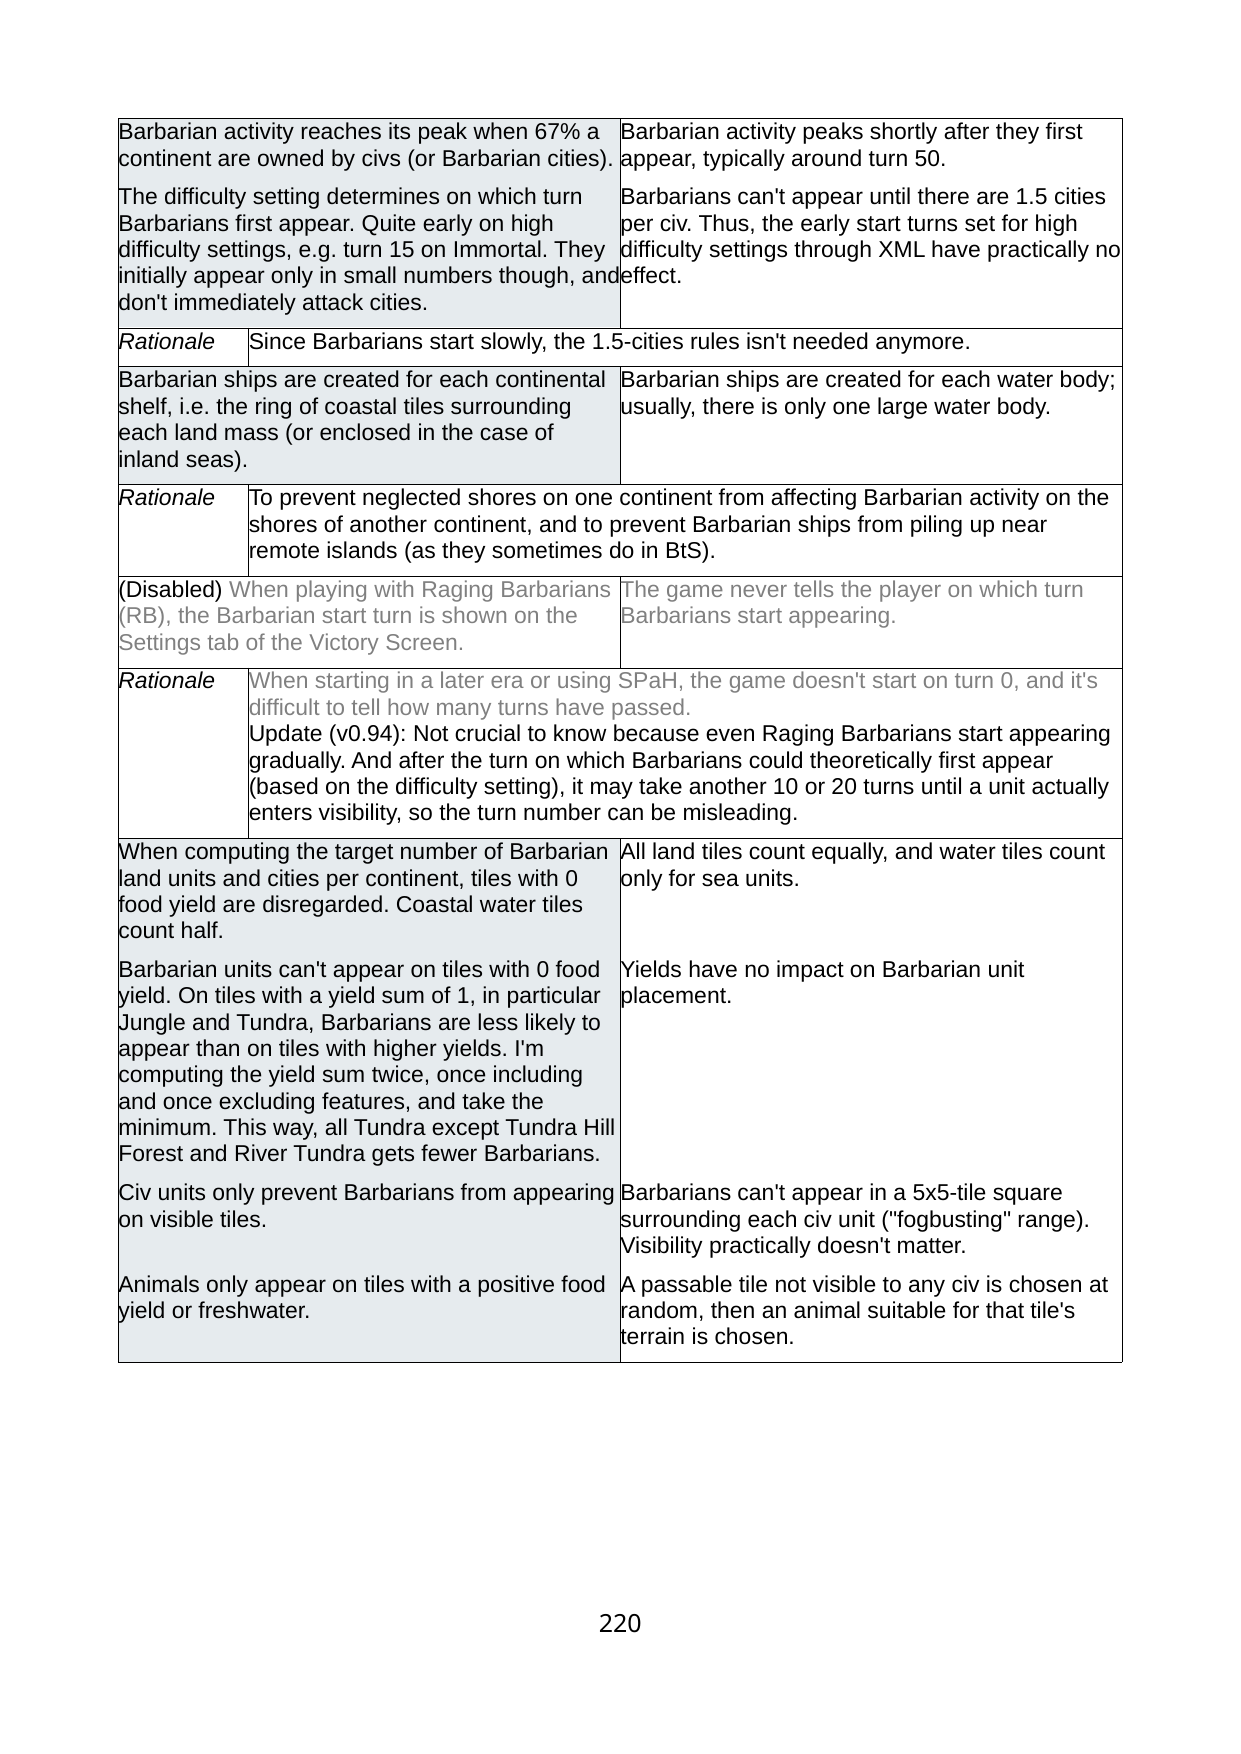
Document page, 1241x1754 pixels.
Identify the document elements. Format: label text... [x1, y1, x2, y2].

table_cell (Disabled) When playing with Raging Barbarians (RB), the Barbarian start turn is shown on the Settings tab of the Victory Screen. [119, 577, 620, 667]
table_cell When starting in a later era or using SPaH, the game doesn't start on turn 0, and it's difficult to tell how many turns have passed. Update (v0.94): Not crucial to know because even Raging Barbarians start appearing gradually. And after the turn on which Barbarians could theoretically first appear (based on the difficulty setting), it may take another 10 or 20 turns until a unit actually enters visibility, so the turn number can be misleading. [249, 669, 1122, 838]
table_cell Rationale [119, 669, 248, 838]
table_cell Barbarian ships are created for each continental shelf, i.e. the ring of coastal tiles surrounding each land mass (or enclosed in the case of inland seas). [119, 367, 620, 484]
table_cell Barbarian activity peaks shortly after they first appear, typically around turn 50. Barbarians can't appear until there are 1.5 cities per civ. Thus, the early start turns set for high difficulty settings through XML have practically no effect. [621, 119, 1122, 327]
table_cell Barbarian ships are created for each water body; usually, there is only one large water body. [621, 367, 1122, 484]
table_cell Barbarian activity reaches its peak when 67% a continent are owned by civs (or Barbarian cities). The difficulty setting determines on which turn Barbarians first appear. Quite early on high difficulty settings, e.g. turn 15 on Immortal. They initially appear only in small numbers though, and don't immediately attack cities. [119, 119, 620, 327]
table_cell Rationale [119, 329, 248, 366]
table_cell When computing the target number of Barbarian land units and cities per continent, tiles with 0 food yield are disregarded. Coastal water tiles count half. Barbarian units can't appear on tiles with 0 food yield. On tiles with a yield sum of 1, in particular Jungle and Tundra, Barbarians are less likely to appear than on tiles with higher yields. I'm computing the yield sum twice, once including and once excluding features, and take the minimum. This way, all Tundra except Tundra Hill Forest and River Tundra gets fewer Barbarians. Civ units only prevent Barbarians from appearing on visible tiles. Animals only appear on tiles with a positive food yield or freshwater. [119, 839, 620, 1362]
table_cell Since Barbarians start slowly, the 1.5-cities rules isn't needed anymore. [249, 329, 1122, 366]
table_cell All land tiles count equally, and water tiles count only for sea units. Yields have no impact on Barbarian unit placement. Barbarians can't appear in a 5x5-tile square surrounding each civ unit ("fogbusting" range). Visibility practically doesn't matter. A passable tile not visible to any civ is chosen at random, then an animal suitable for that tile's terrain is chosen. [621, 839, 1122, 1362]
table_cell To prevent neglected shores on one continent from affecting Barbarian activity on the shores of another continent, and to prevent Barbarian ships from piling up near remote islands (as they sometimes do in BtS). [249, 485, 1122, 576]
table_cell The game never tells the player on which turn Barbarians start appearing. [621, 577, 1122, 667]
table_cell Rationale [119, 485, 248, 576]
